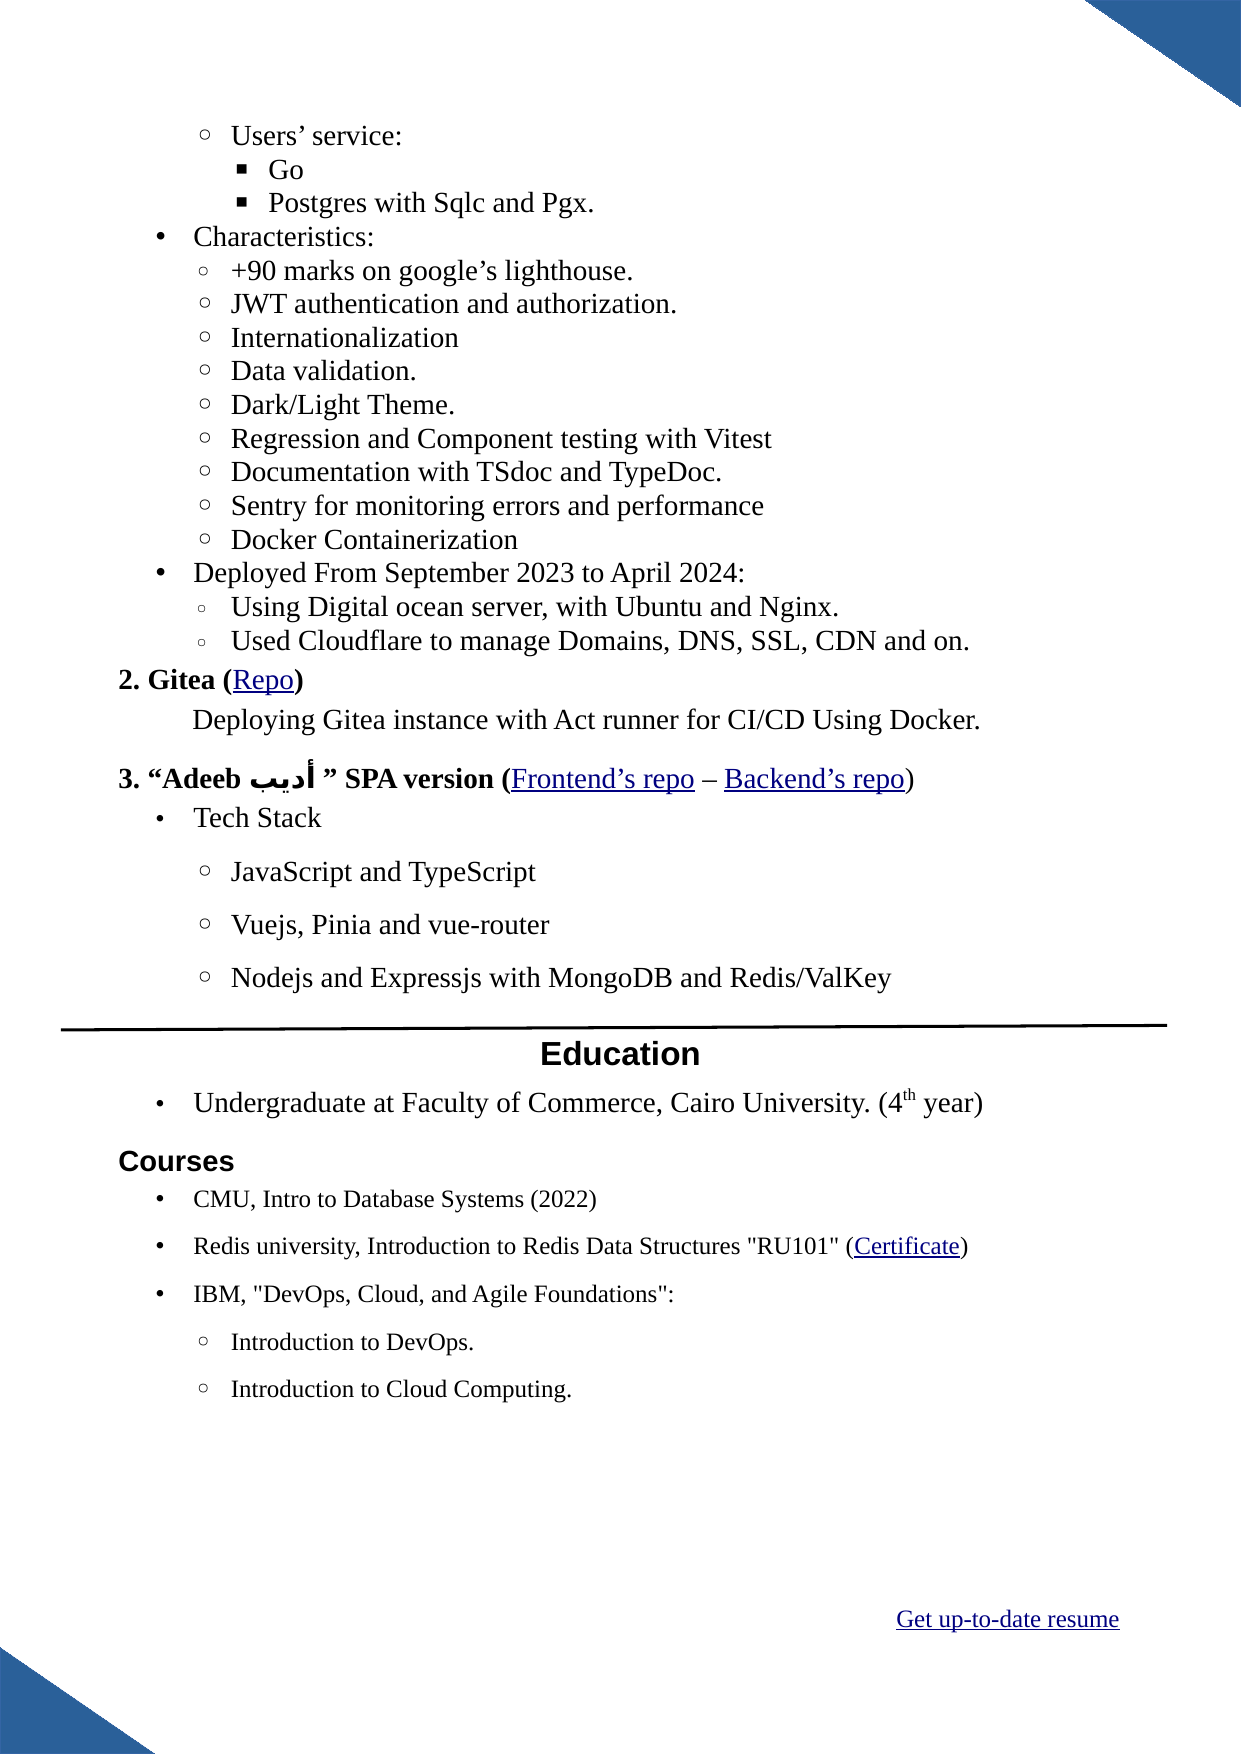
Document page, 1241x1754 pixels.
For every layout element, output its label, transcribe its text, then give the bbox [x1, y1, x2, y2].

list Dark/Light Theme. [193, 387, 1122, 421]
subtitle Education [118, 1034, 1122, 1073]
list Nodejs and Expressjs with MongoDB and Redis/ValKey [193, 960, 1122, 994]
list Users’ service: [193, 118, 1122, 152]
list JavaScript and TypeScript [193, 854, 1122, 887]
list Regression and Component testing with Vitest [193, 421, 1122, 454]
list +90 marks on google’s lighthouse. [193, 253, 1122, 286]
subtitle Courses [118, 1144, 1122, 1178]
list Introduction to DevOps. [193, 1327, 1122, 1355]
list IBM, "DevOps, Cloud, and Agile Foundations": [156, 1279, 1122, 1308]
list Internationalization [193, 320, 1122, 353]
list Documentation with TSdoc and TypeDoc. [193, 454, 1122, 488]
list Characteristics: [156, 219, 1122, 253]
list Tech Stack [156, 801, 1122, 834]
list CMU, Intro to Database Systems (2022) [156, 1184, 1122, 1213]
list Using Digital ocean server, with Ubuntu and Nginx. [193, 589, 1122, 623]
list Redis university, Introduction to Redis Data Structures "RU101" (Certificate) [156, 1231, 1122, 1260]
list Data validation. [193, 353, 1122, 387]
text Deploying Gitea instance with Act runner for CI/CD Using Docker. [118, 702, 1122, 735]
subtitle 2. Gitea (Repo) [118, 662, 1122, 696]
list Deployed From September 2023 to April 2024: [156, 555, 1122, 589]
list Vuejs, Pinia and vue-router [193, 907, 1122, 941]
list Docker Containerization [193, 522, 1122, 555]
list Go [231, 152, 1122, 185]
list Used Cloudflare to manage Domains, DNS, SSL, CDN and on. [193, 623, 1122, 656]
list Undergraduate at Faculty of Commerce, Cairo University. (4th year) [156, 1085, 1122, 1119]
list JWT authentication and authorization. [193, 286, 1122, 320]
subtitle 3. “Adeeb أديب ” SPA version (Frontend’s repo – Backend’s repo) [118, 761, 1122, 794]
list Sentry for monitoring errors and performance [193, 488, 1122, 522]
list Postgres with Sqlc and Pgx. [231, 185, 1122, 219]
list Introduction to Cloud Computing. [193, 1374, 1122, 1403]
